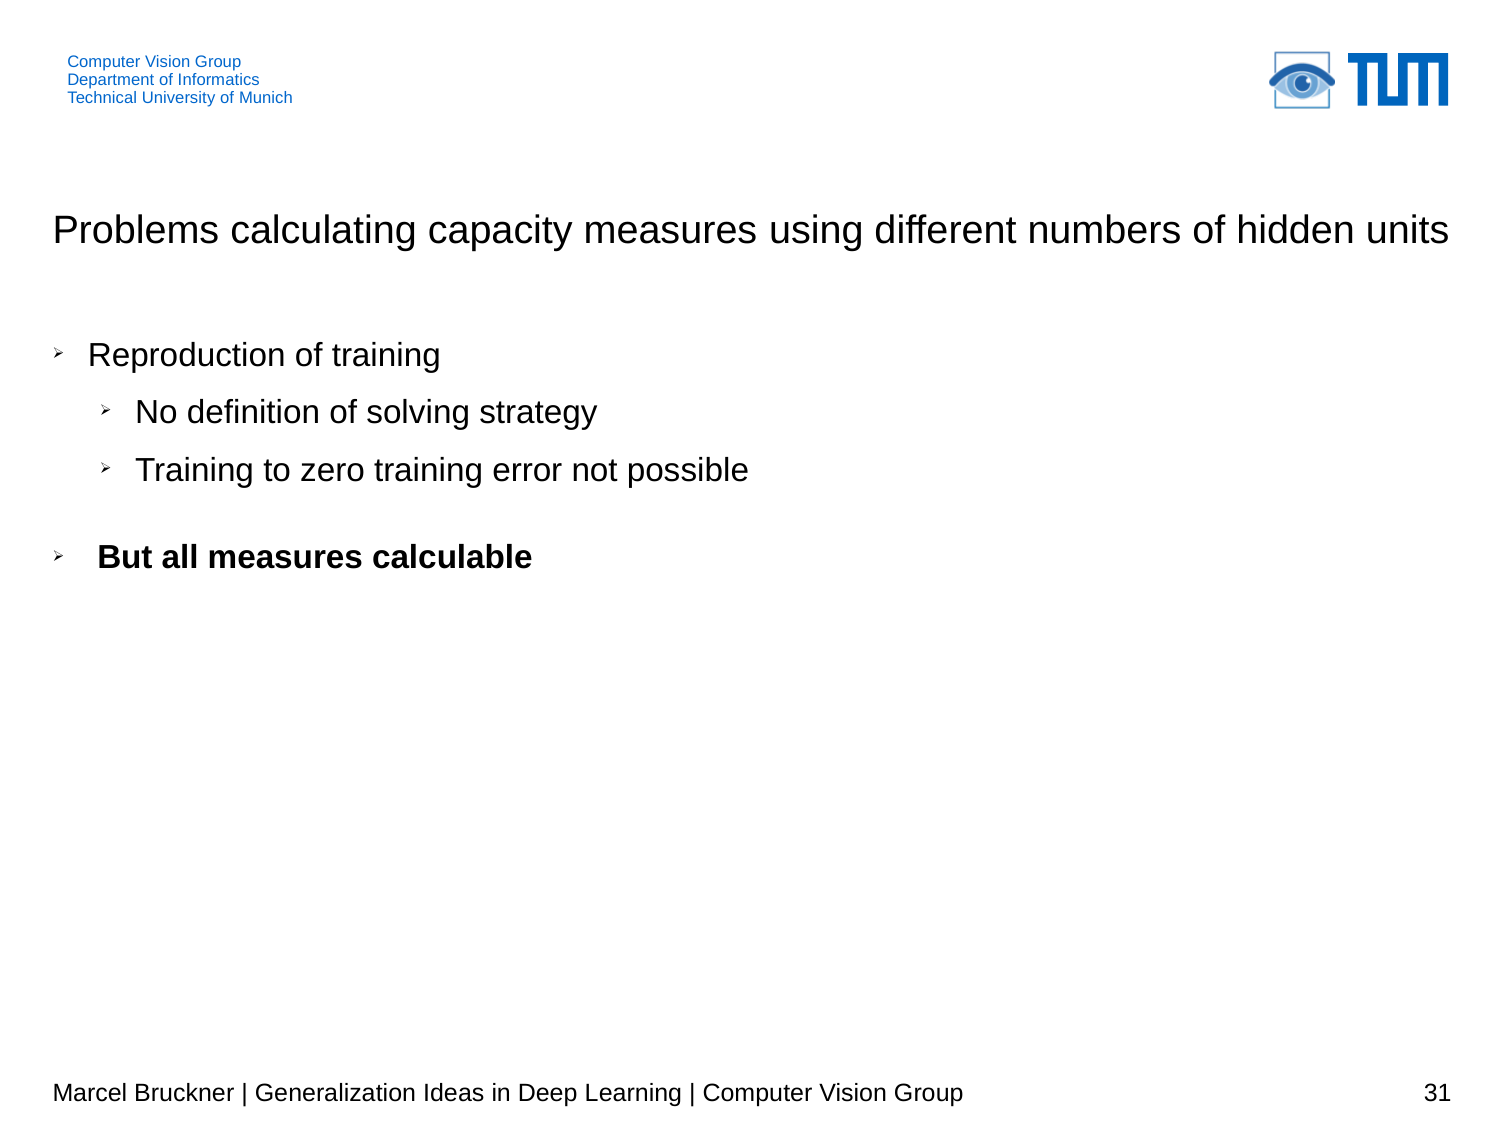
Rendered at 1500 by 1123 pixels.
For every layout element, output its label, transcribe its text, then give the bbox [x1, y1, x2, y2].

list Reproduction of training No definition of solving strategy Training to zero training error not possible But all measures calculable [52, 330, 1453, 777]
title Problems calculating capacity measures using different numbers of hidden units [52, 200, 1453, 260]
picture [1269, 47, 1335, 113]
